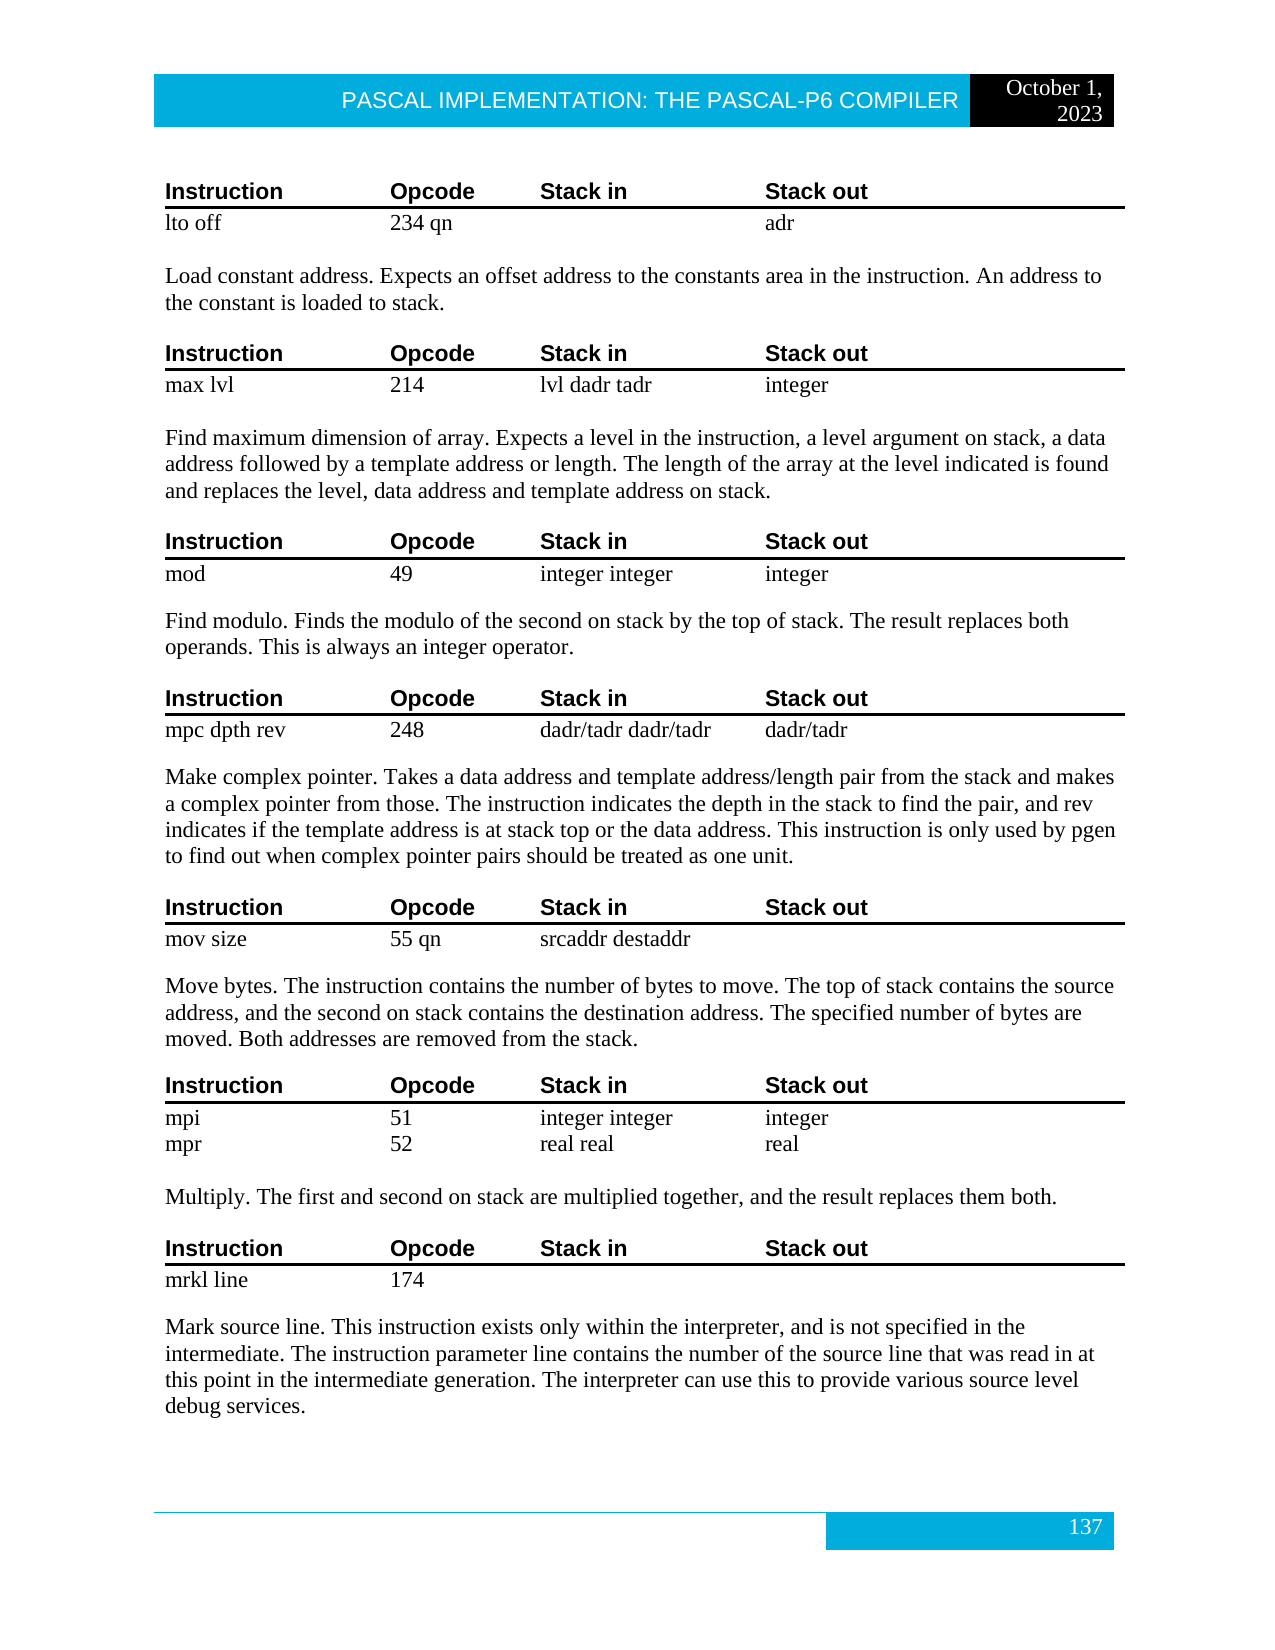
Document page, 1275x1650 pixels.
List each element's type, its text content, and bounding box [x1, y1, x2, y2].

text Find maximum dimension of array. Expects a level in the instruction, a level argument on stack, a data address followed by a template address or length. The length of the array at the level indicated is found and replaces the level, data address and template address on stack. [165, 424, 1125, 503]
text mrkl line 174 [165, 1266, 1125, 1292]
text mod 49 integer integer integer [165, 560, 1125, 586]
text Instruction Opcode Stack in Stack out [165, 178, 1125, 206]
text mpi 51 integer integer integer [165, 1104, 1125, 1130]
text mpc dpth rev 248 dadr/tadr dadr/tadr dadr/tadr [165, 716, 1125, 743]
text mov size 55 qn srcaddr destaddr [165, 925, 1125, 952]
text Instruction Opcode Stack in Stack out [165, 894, 1125, 922]
text Instruction Opcode Stack in Stack out [165, 1072, 1125, 1101]
text Move bytes. The instruction contains the number of bytes to move. The top of stack contains the source address, and the second on stack contains the destination address. The specified number of bytes are moved. Both addresses are removed from the stack. [165, 973, 1125, 1052]
text Instruction Opcode Stack in Stack out [165, 340, 1125, 368]
text Load constant address. Expects an offset address to the constants area in the instruction. An address to the constant is loaded to stack. [165, 262, 1125, 315]
text Instruction Opcode Stack in Stack out [165, 685, 1125, 713]
text Make complex pointer. Takes a data address and template address/length pair from the stack and makes a complex pointer from those. The instruction indicates the depth in the stack to find the pair, and rev indicates if the template address is at stack top or the data address. This instruction is only used by pgen to find out when complex pointer pairs should be treated as one unit. [165, 763, 1125, 869]
text Mark source line. This instruction exists only within the interpreter, and is not specified in the intermediate. The instruction parameter line contains the number of the source line that was read in at this point in the intermediate generation. The interpreter can use this to provide various source level debug services. [165, 1313, 1125, 1419]
text lto off 234 qn adr [165, 209, 1125, 236]
text max lvl 214 lvl dadr tadr integer [165, 371, 1125, 398]
text Instruction Opcode Stack in Stack out [165, 528, 1125, 557]
text Find modulo. Finds the modulo of the second on stack by the top of stack. The result replaces both operands. This is always an integer operator. [165, 607, 1125, 660]
text Instruction Opcode Stack in Stack out [165, 1234, 1125, 1263]
text mpr 52 real real real [165, 1130, 1125, 1157]
text Multiply. The first and second on stack are multiplied together, and the result replaces them both. [165, 1183, 1125, 1209]
